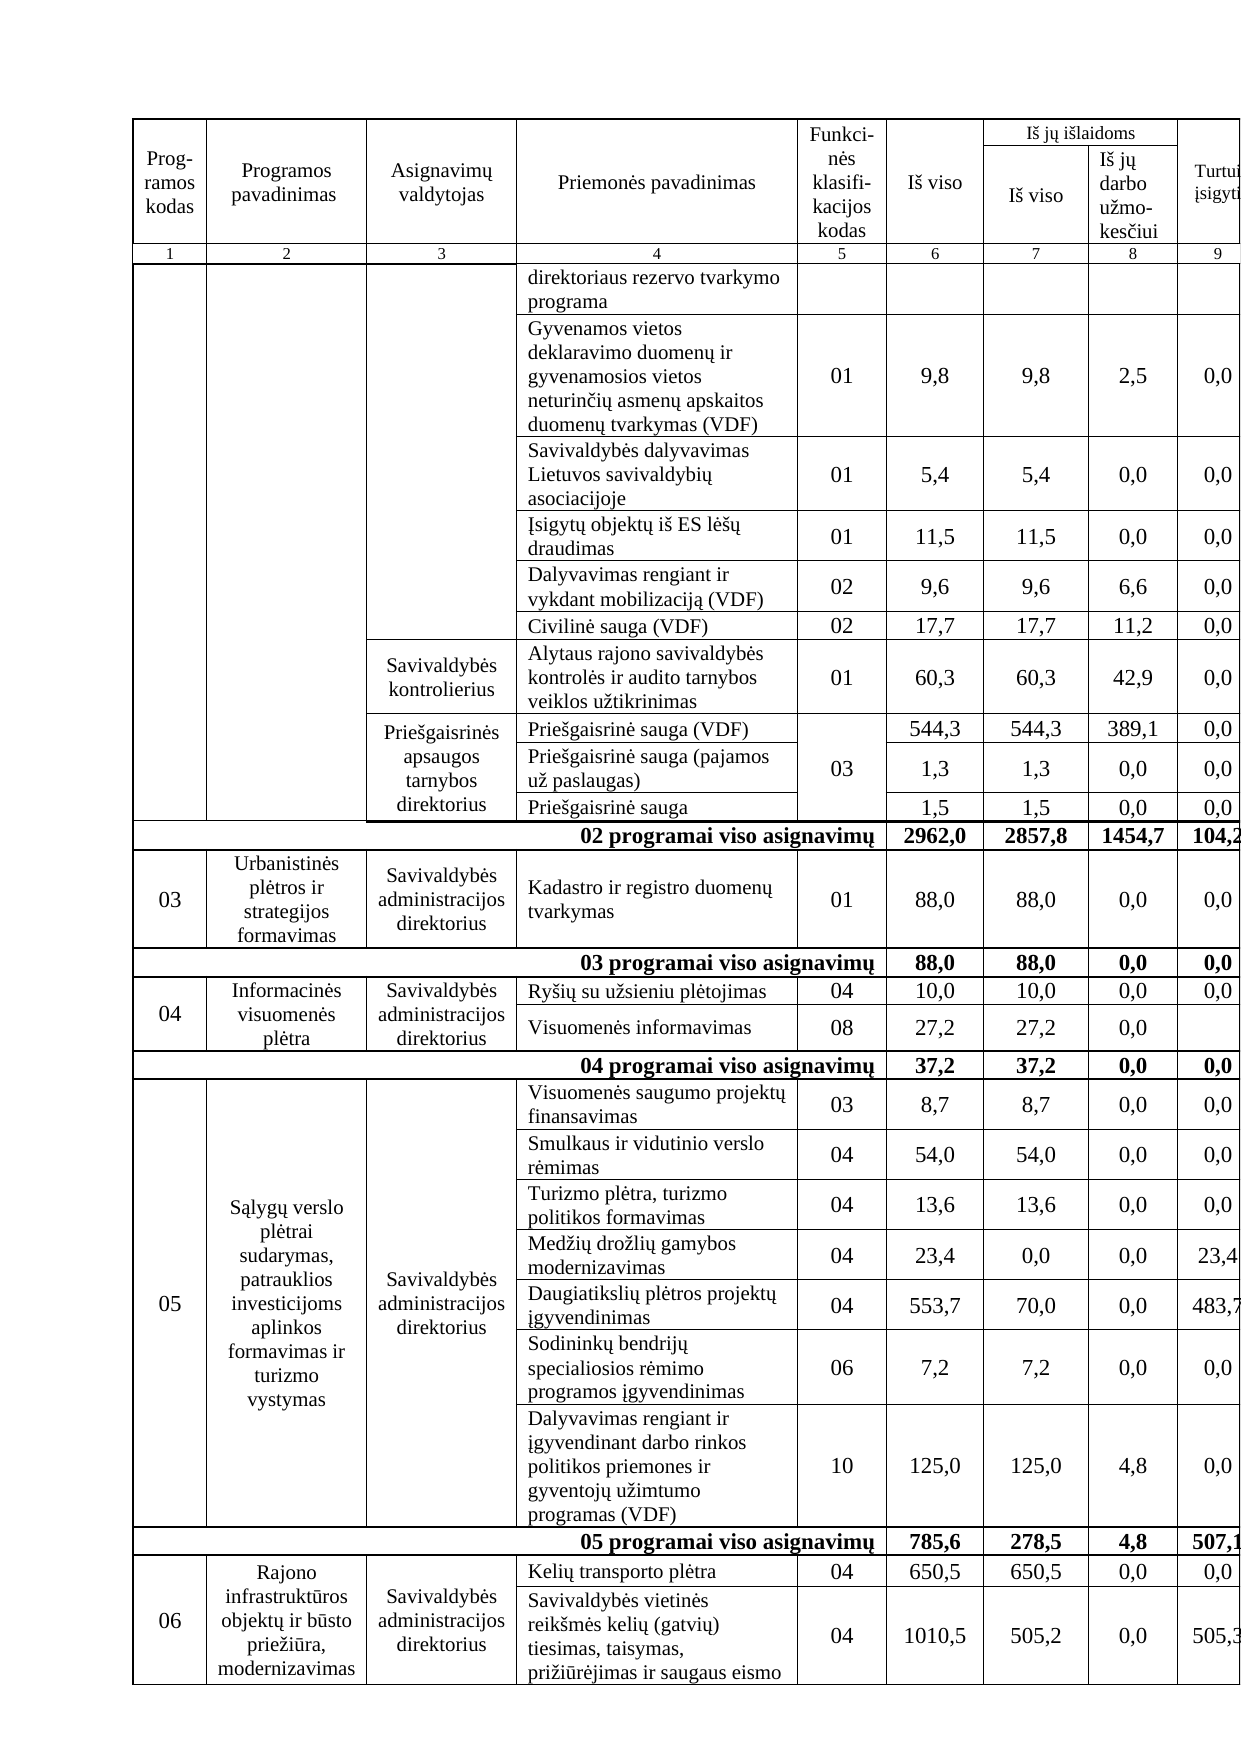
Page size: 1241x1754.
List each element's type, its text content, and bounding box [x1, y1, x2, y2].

table_cell 0,0 [1178, 561, 1239, 611]
table_cell 4 [517, 244, 797, 263]
table_cell 507,1 [1178, 1528, 1239, 1554]
table_cell Iš viso [984, 146, 1088, 243]
table_header Iš viso [887, 120, 983, 243]
table_cell 0,0 [1089, 793, 1177, 820]
table_cell 02 [798, 561, 886, 611]
table_cell 4,8 [1089, 1405, 1177, 1526]
table_cell Iš jų darbo užmo-kesčiui [1089, 146, 1177, 243]
table_cell 88,0 [887, 949, 983, 976]
table_cell 9,6 [887, 561, 983, 611]
table_cell Savivaldybės kontrolierius [367, 640, 516, 713]
table_cell 04 [798, 1556, 886, 1586]
table_cell 0,0 [1178, 949, 1239, 976]
table_cell 88,0 [984, 949, 1088, 976]
table_cell 553,7 [887, 1280, 983, 1329]
table_cell 0,0 [1178, 714, 1239, 742]
table_cell 9,8 [887, 315, 983, 436]
table_cell Kelių transporto plėtra [517, 1556, 797, 1586]
table_cell Priešgaisrinė sauga (pajamos už paslaugas) [517, 743, 797, 792]
table_cell 0,0 [1089, 743, 1177, 792]
table_cell 8,7 [984, 1080, 1088, 1128]
table_cell 04 [798, 1130, 886, 1179]
table_cell 23,4 [887, 1230, 983, 1279]
table_cell Gyvenamos vietos deklaravimo duomenų ir gyvenamosios vietos neturinčių asmenų apskaitos duomenų tvarkymas (VDF) [517, 315, 797, 436]
table_cell 37,2 [984, 1052, 1088, 1078]
table_cell 08 [798, 1005, 886, 1050]
table_cell 17,7 [887, 612, 983, 639]
table_cell 0,0 [1178, 1180, 1239, 1229]
table_cell 06 [798, 1330, 886, 1403]
table_cell Sąlygų verslo plėtrai sudarymas, patrauklios investicijoms aplinkos formavimas ir turizmo vystymas [207, 1080, 366, 1526]
table_cell 05 [134, 1080, 206, 1526]
table_cell [984, 264, 1088, 313]
table_cell 1 [133, 244, 206, 263]
table_cell 06 [134, 1556, 206, 1684]
table_cell 0,0 [1089, 1587, 1177, 1684]
table_cell [1178, 264, 1239, 313]
table_header Priemonės pavadinimas [517, 120, 797, 243]
table_cell 02 [798, 612, 886, 639]
table_cell 04 [798, 978, 886, 1004]
table_cell 04 programai viso asignavimų [134, 1052, 886, 1078]
table_cell Alytaus rajono savivaldybės kontrolės ir audito tarnybos veiklos užtikrinimas [517, 640, 797, 713]
table_cell 0,0 [1178, 1556, 1239, 1586]
table_cell 7 [984, 244, 1088, 263]
table_cell 1,3 [984, 743, 1088, 792]
table_cell Sodininkų bendrijų specialiosios rėmimo programos įgyvendinimas [517, 1330, 797, 1403]
table_cell 01 [798, 315, 886, 436]
table_cell 5,4 [984, 437, 1088, 510]
table_cell Savivaldybės administracijos direktorius [367, 1556, 516, 1684]
table_cell 02 programai viso asignavimų [134, 821, 886, 849]
table_cell 0,0 [1178, 1130, 1239, 1179]
table_cell Smulkaus ir vidutinio verslo rėmimas [517, 1130, 797, 1179]
table_cell Priešgaisrinės apsaugos tarnybos direktorius [367, 714, 516, 820]
table_cell 60,3 [984, 640, 1088, 713]
table_cell Rajono infrastruktūros objektų ir būsto priežiūra, modernizavimas [207, 1556, 366, 1684]
table_cell Informacinės visuomenės plėtra [207, 978, 366, 1050]
table_cell Urbanistinės plėtros ir strategijos formavimas [207, 851, 366, 947]
table_cell 0,0 [1089, 1130, 1177, 1179]
table_cell 8,7 [887, 1080, 983, 1128]
table_cell 17,7 [984, 612, 1088, 639]
table_cell [1178, 1005, 1239, 1050]
table_cell 0,0 [1089, 978, 1177, 1004]
table_cell 125,0 [984, 1405, 1088, 1526]
table_cell 0,0 [1178, 1330, 1239, 1403]
table_cell Visuomenės saugumo projektų finansavimas [517, 1080, 797, 1128]
table_header Programos pavadinimas [207, 120, 366, 243]
table_cell 37,2 [887, 1052, 983, 1078]
table_cell 01 [798, 851, 886, 947]
table_cell 04 [798, 1280, 886, 1329]
table_cell 03 programai viso asignavimų [134, 949, 886, 976]
table_cell 1454,7 [1089, 823, 1177, 849]
table_cell 0,0 [1089, 1052, 1177, 1078]
table_cell 1,3 [887, 743, 983, 792]
table_cell 0,0 [1089, 1180, 1177, 1229]
table_cell 01 [798, 437, 886, 510]
table_cell 5,4 [887, 437, 983, 510]
table_cell 1,5 [984, 793, 1088, 820]
table_cell 0,0 [984, 1230, 1088, 1279]
table_cell 23,4 [1178, 1230, 1239, 1279]
table_cell 1010,5 [887, 1587, 983, 1684]
table_cell [367, 265, 516, 639]
table_cell 27,2 [984, 1005, 1088, 1050]
table_cell 0,0 [1178, 612, 1239, 639]
table_cell 125,0 [887, 1405, 983, 1526]
table_cell 70,0 [984, 1280, 1088, 1329]
table_cell Įsigytų objektų iš ES lėšų draudimas [517, 511, 797, 560]
table_header Turtui įsigyti [1178, 120, 1239, 243]
table_cell 0,0 [1089, 1005, 1177, 1050]
table_cell 0,0 [1178, 1080, 1239, 1128]
table_cell 0,0 [1178, 743, 1239, 792]
table_cell 104,2 [1178, 823, 1239, 849]
table_cell 11,5 [887, 511, 983, 560]
table_header Funkci-nės klasifi-kacijos kodas [798, 120, 886, 243]
table_cell 05 programai viso asignavimų [134, 1528, 886, 1554]
table_cell 0,0 [1178, 851, 1239, 947]
table_cell 11,2 [1089, 612, 1177, 639]
table_cell 505,2 [984, 1587, 1088, 1684]
table_cell 6,6 [1089, 561, 1177, 611]
table_cell Daugiatikslių plėtros projektų įgyvendinimas [517, 1280, 797, 1329]
table_cell 9,8 [984, 315, 1088, 436]
table_cell Savivaldybės administracijos direktorius [367, 978, 516, 1050]
table_cell 0,0 [1178, 640, 1239, 713]
table_cell Savivaldybės administracijos direktorius [367, 1080, 516, 1526]
table_cell 04 [798, 1587, 886, 1684]
table_header Iš jų išlaidoms [984, 120, 1177, 145]
table_cell 0,0 [1178, 1052, 1239, 1078]
table_cell 0,0 [1089, 1230, 1177, 1279]
table_cell 88,0 [984, 851, 1088, 947]
table_cell 0,0 [1178, 1405, 1239, 1526]
table_cell 7,2 [887, 1330, 983, 1403]
table_header Prog-ramos kodas [134, 120, 206, 243]
table_cell 03 [798, 714, 886, 820]
table_cell 60,3 [887, 640, 983, 713]
table_cell 4,8 [1089, 1528, 1177, 1554]
table_cell 389,1 [1089, 714, 1177, 742]
table_cell 9,6 [984, 561, 1088, 611]
table_cell 03 [134, 851, 206, 947]
table_cell Kadastro ir registro duomenų tvarkymas [517, 851, 797, 947]
table_cell Savivaldybės administracijos direktorius [367, 851, 516, 947]
table_cell 01 [798, 511, 886, 560]
table_cell 8 [1089, 244, 1177, 263]
table_cell 0,0 [1089, 1280, 1177, 1329]
table_cell 2962,0 [887, 823, 983, 849]
table_cell 10,0 [984, 978, 1088, 1004]
table_cell 0,0 [1178, 315, 1239, 436]
table_cell 0,0 [1089, 1080, 1177, 1128]
table_cell Savivaldybės vietinės reikšmės kelių (gatvių) tiesimas, taisymas, prižiūrėjimas ir saugaus eismo [517, 1587, 797, 1684]
table_cell 5 [798, 244, 886, 263]
table_cell 04 [798, 1230, 886, 1279]
table_cell 54,0 [887, 1130, 983, 1179]
table_cell 04 [798, 1180, 886, 1229]
table_cell 505,3 [1178, 1587, 1239, 1684]
table_cell [207, 265, 366, 820]
table_cell Visuomenės informavimas [517, 1005, 797, 1050]
table_cell direktoriaus rezervo tvarkymo programa [517, 264, 797, 313]
table_cell Dalyvavimas rengiant ir įgyvendinant darbo rinkos politikos priemones ir gyventojų užimtumo programas (VDF) [517, 1405, 797, 1526]
table_cell 0,0 [1089, 949, 1177, 976]
table_cell 10 [798, 1405, 886, 1526]
table_cell 1,5 [887, 793, 983, 820]
table_cell 2 [207, 244, 366, 263]
table_cell 01 [798, 640, 886, 713]
table_cell 7,2 [984, 1330, 1088, 1403]
table_cell Savivaldybės dalyvavimas Lietuvos savivaldybių asociacijoje [517, 437, 797, 510]
table_cell 650,5 [984, 1556, 1088, 1586]
table_cell 54,0 [984, 1130, 1088, 1179]
table_cell 0,0 [1089, 851, 1177, 947]
table_cell Medžių drožlių gamybos modernizavimas [517, 1230, 797, 1279]
table_cell 2,5 [1089, 315, 1177, 436]
table_cell 04 [134, 978, 206, 1050]
table_cell Priešgaisrinė sauga [517, 793, 797, 820]
table_cell 278,5 [984, 1528, 1088, 1554]
table_cell Civilinė sauga (VDF) [517, 612, 797, 639]
table_cell 0,0 [1089, 1556, 1177, 1586]
table_cell [887, 264, 983, 313]
table_cell 544,3 [984, 714, 1088, 742]
table_cell Ryšių su užsieniu plėtojimas [517, 978, 797, 1004]
table_cell 0,0 [1178, 978, 1239, 1004]
table_cell 6 [887, 244, 983, 263]
table_cell 11,5 [984, 511, 1088, 560]
table_cell 0,0 [1178, 793, 1239, 820]
table_cell 0,0 [1178, 437, 1239, 510]
table_cell 3 [367, 244, 516, 263]
table_cell Turizmo plėtra, turizmo politikos formavimas [517, 1180, 797, 1229]
table_cell 03 [798, 1080, 886, 1128]
table_cell 42,9 [1089, 640, 1177, 713]
table_cell 9 [1178, 244, 1240, 263]
table_cell 483,7 [1178, 1280, 1239, 1329]
table_cell 0,0 [1089, 437, 1177, 510]
table_header Asignavimų valdytojas [367, 120, 516, 243]
table_cell 13,6 [887, 1180, 983, 1229]
table_cell 10,0 [887, 978, 983, 1004]
table_cell 785,6 [887, 1528, 983, 1554]
table_cell 13,6 [984, 1180, 1088, 1229]
table_cell 0,0 [1178, 511, 1239, 560]
table_cell 2857,8 [984, 823, 1088, 849]
table_cell [1089, 264, 1177, 313]
table_cell 0,0 [1089, 511, 1177, 560]
table_cell Priešgaisrinė sauga (VDF) [517, 714, 797, 742]
table_cell 0,0 [1089, 1330, 1177, 1403]
table_cell 544,3 [887, 714, 983, 742]
table_cell Dalyvavimas rengiant ir vykdant mobilizaciją (VDF) [517, 561, 797, 611]
table_cell [134, 265, 206, 820]
table_cell 88,0 [887, 851, 983, 947]
table_cell [798, 264, 886, 313]
table_cell 650,5 [887, 1556, 983, 1586]
table_cell 27,2 [887, 1005, 983, 1050]
